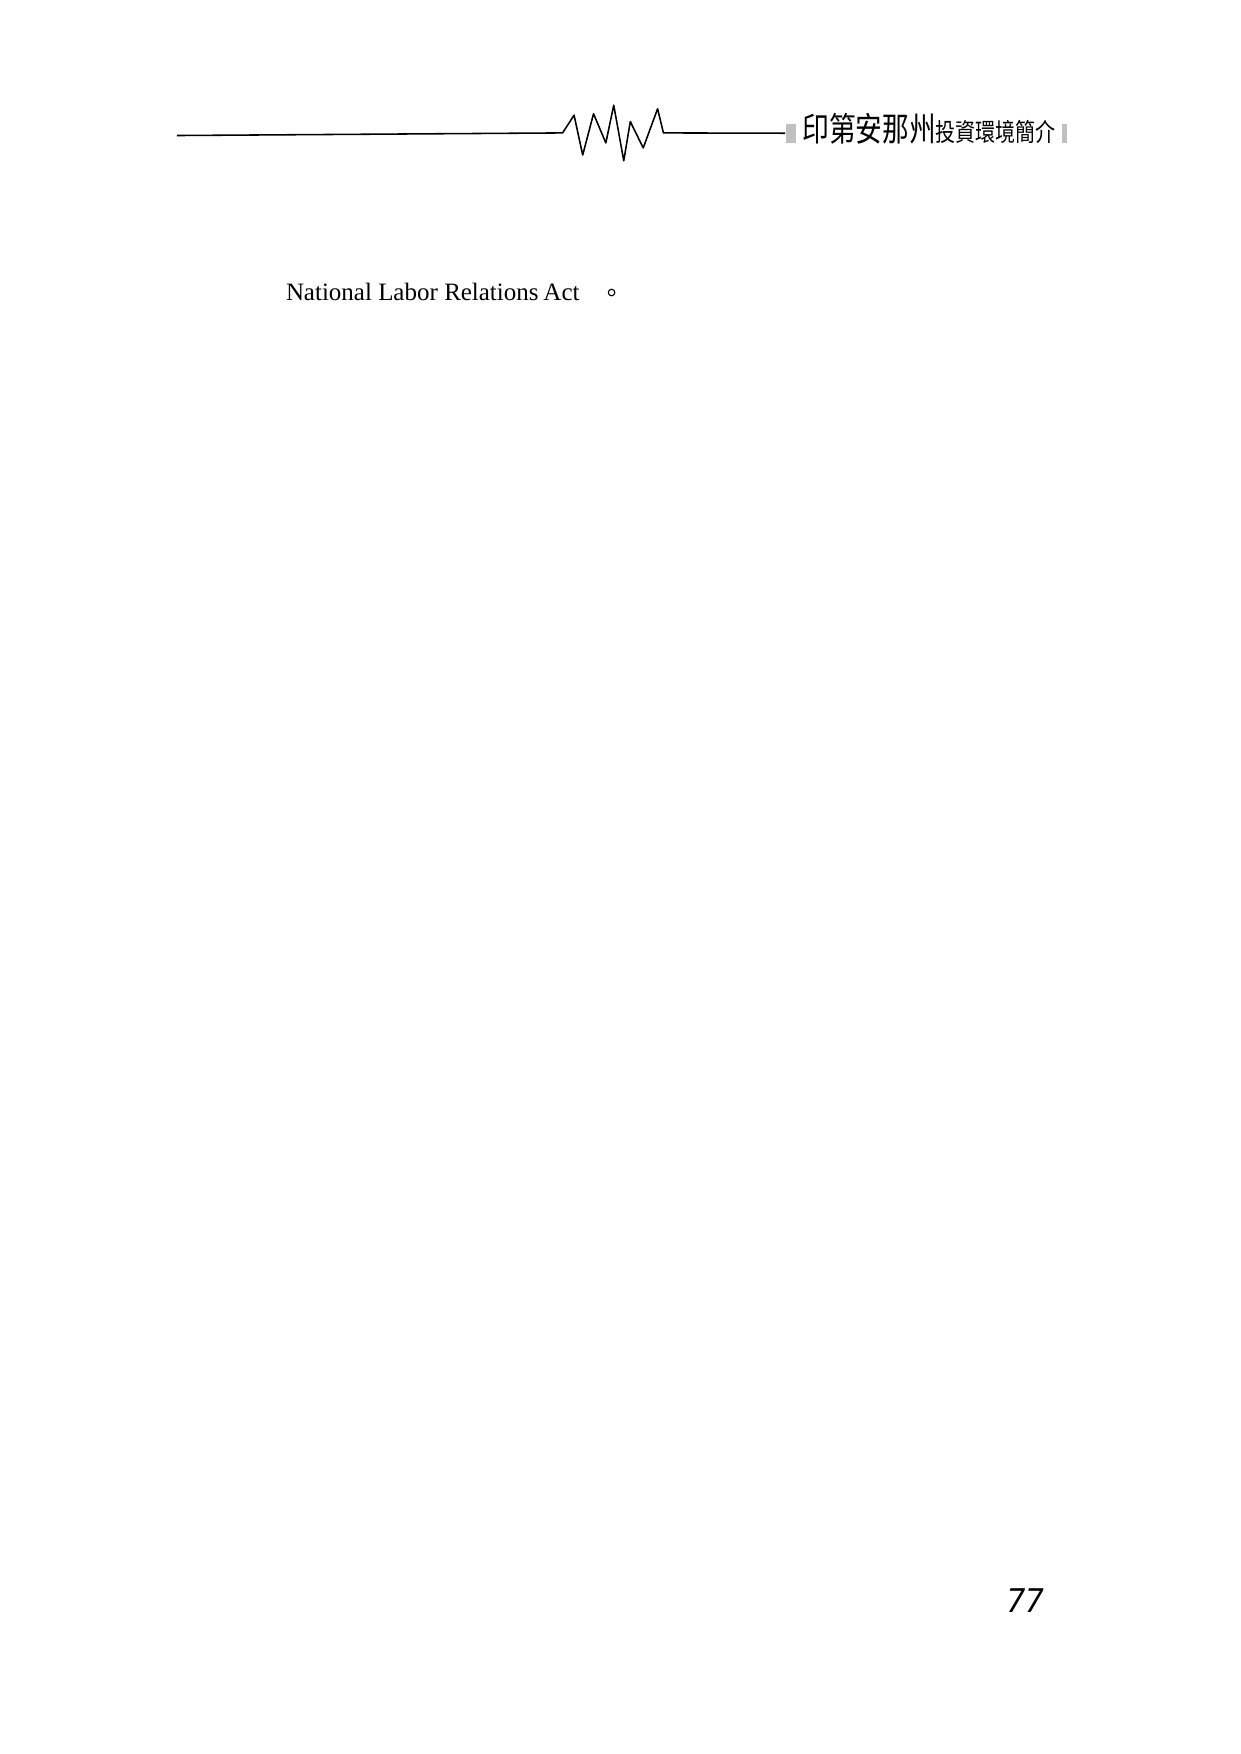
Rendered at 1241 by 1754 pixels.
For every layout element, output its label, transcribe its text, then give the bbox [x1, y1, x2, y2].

text National Labor Relations Act。 [183, 250, 1058, 313]
